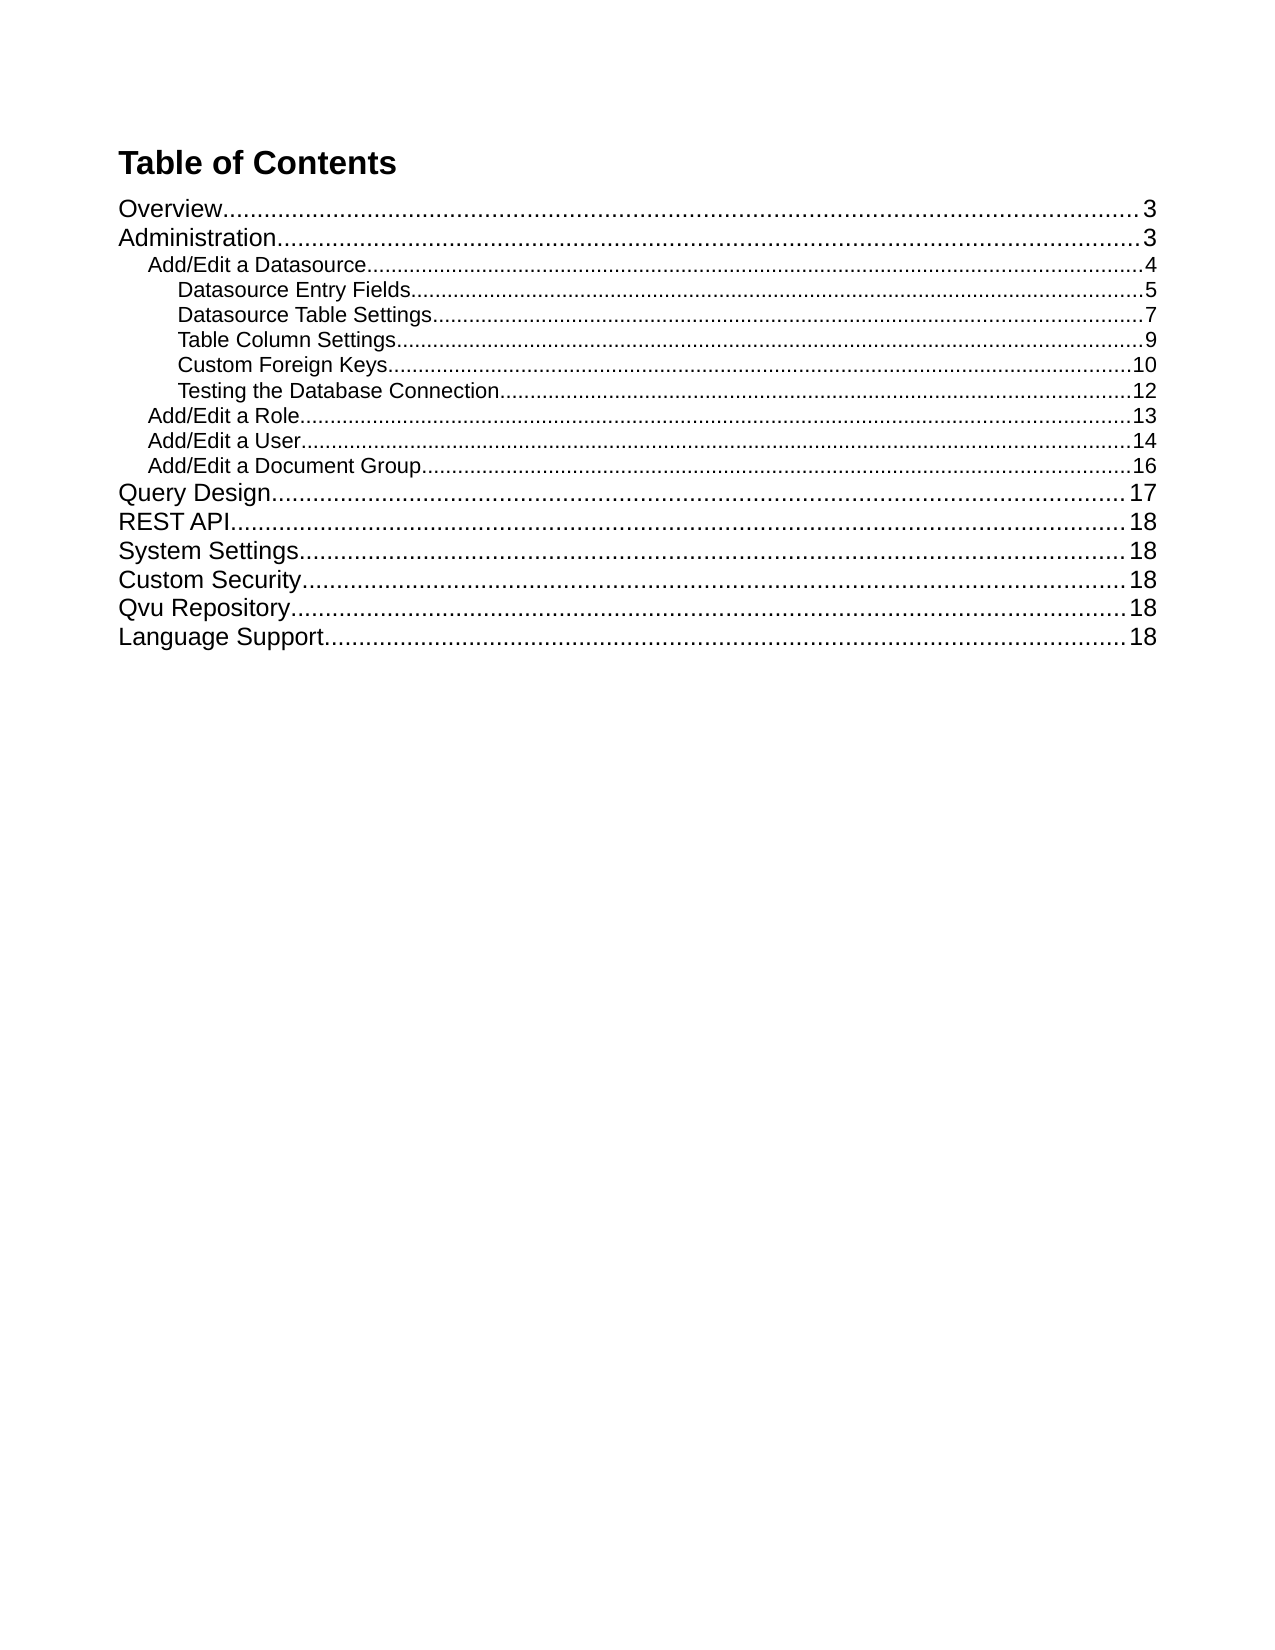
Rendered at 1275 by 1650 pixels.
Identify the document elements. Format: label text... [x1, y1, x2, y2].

text Datasource Entry Fields 5 [177, 277, 1157, 302]
text Overview 3 [118, 194, 1157, 223]
text Table Column Settings 9 [177, 327, 1157, 352]
text Custom Security 18 [118, 565, 1157, 593]
text Query Design 17 [118, 478, 1157, 507]
subtitle Table of Contents [118, 143, 1157, 182]
text Add/Edit a Document Group 16 [148, 453, 1157, 478]
text Add/Edit a User 14 [148, 428, 1157, 453]
text Language Support 18 [118, 622, 1157, 651]
text System Settings 18 [118, 536, 1157, 565]
text REST API 18 [118, 507, 1157, 536]
text Add/Edit a Role 13 [148, 403, 1157, 428]
text Add/Edit a Datasource 4 [148, 252, 1157, 277]
text Custom Foreign Keys 10 [177, 352, 1157, 378]
text Administration 3 [118, 223, 1157, 252]
text Qvu Repository 18 [118, 593, 1157, 622]
text Datasource Table Settings 7 [177, 302, 1157, 327]
text Testing the Database Connection 12 [177, 378, 1157, 403]
